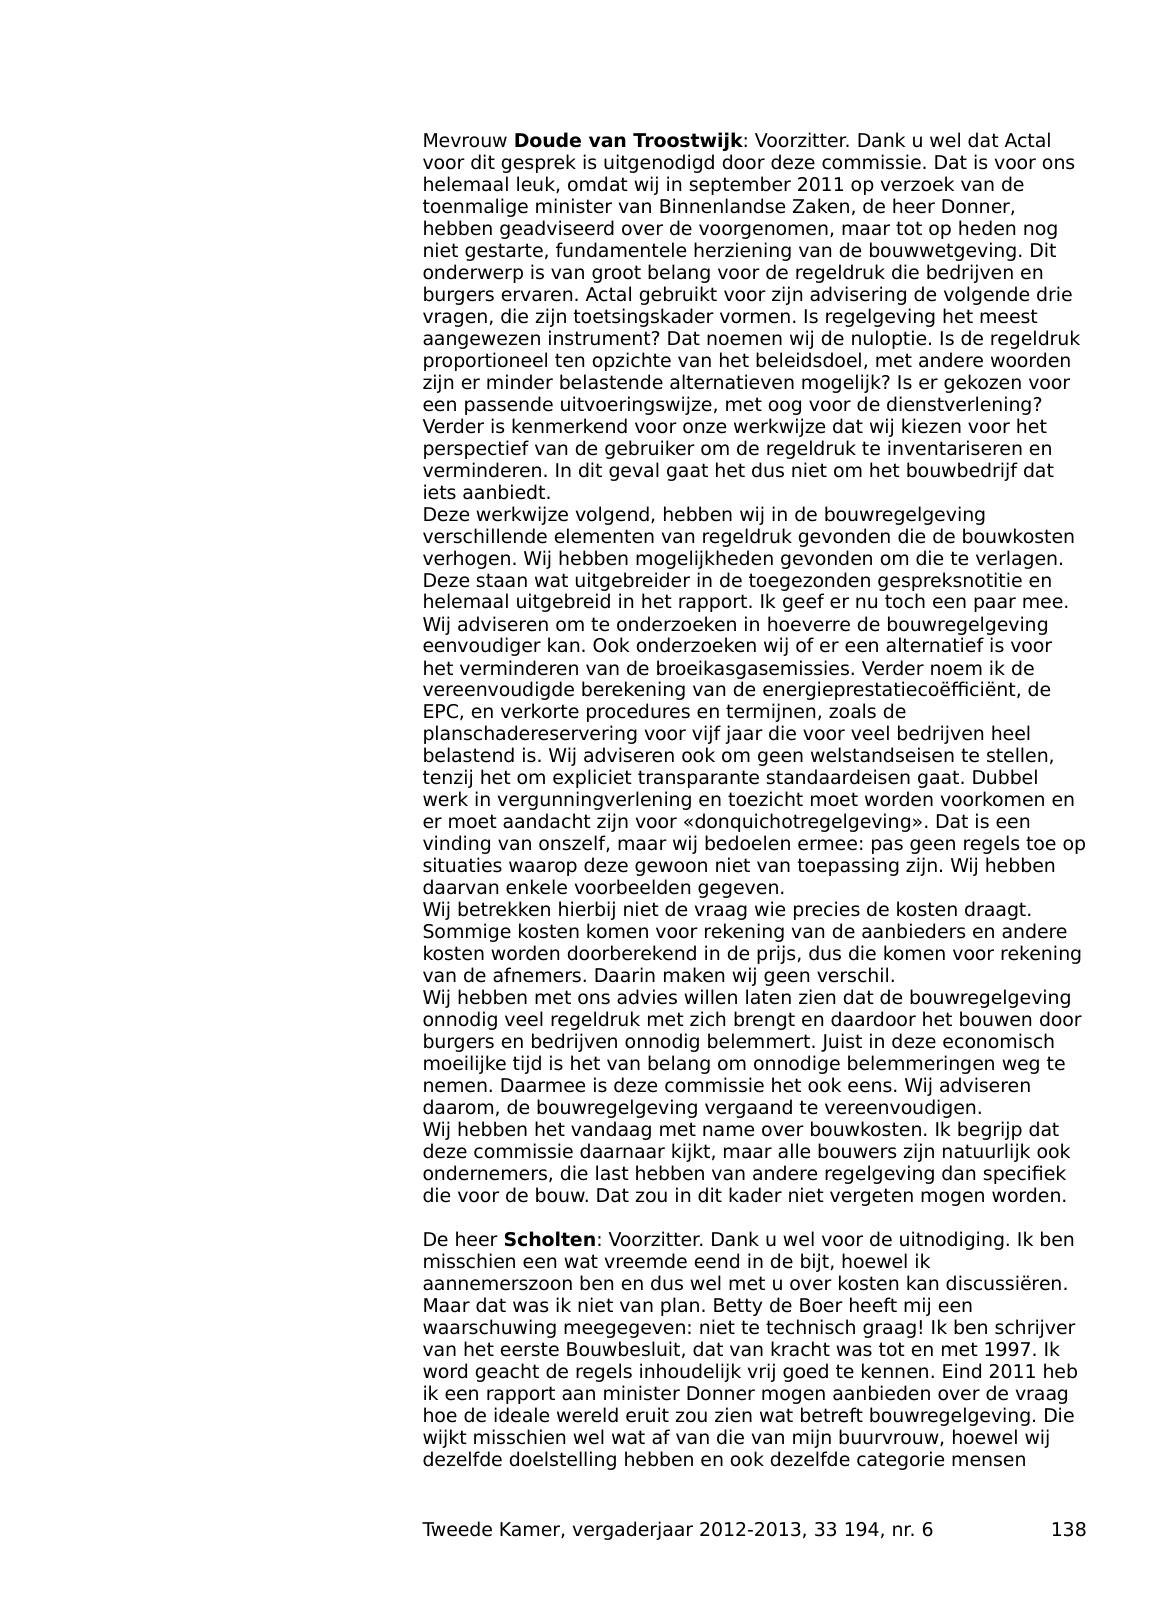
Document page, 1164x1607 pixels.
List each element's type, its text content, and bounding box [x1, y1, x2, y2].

text Deze werkwijze volgend, hebben wij in de bouwregelgeving verschillende elementen van regeldruk gevonden die de bouwkosten verhogen. Wij hebben mogelijkheden gevonden om die te verlagen. Deze staan wat uitgebreider in de toegezonden gespreksnotitie en helemaal uitgebreid in het rapport. Ik geef er nu toch een paar mee. Wij adviseren om te onderzoeken in hoeverre de bouwregelgeving eenvoudiger kan. Ook onderzoeken wij of er een alternatief is voor het verminderen van de broeikasgasemissies. Verder noem ik de vereenvoudigde berekening van de energieprestatiecoëfficiënt, de EPC, en verkorte procedures en termijnen, zoals de planschadereservering voor vijf jaar die voor veel bedrijven heel belastend is. Wij adviseren ook om geen welstandseisen te stellen, tenzij het om expliciet transparante standaardeisen gaat. Dubbel werk in vergunningverlening en toezicht moet worden voorkomen en er moet aandacht zijn voor «donquichotregelgeving». Dat is een vinding van onszelf, maar wij bedoelen ermee: pas geen regels toe op situaties waarop deze gewoon niet van toepassing zijn. Wij hebben daarvan enkele voorbeelden gegeven. [422, 503, 1087, 899]
text Mevrouw Doude van Troostwijk: Voorzitter. Dank u wel dat Actal voor dit gesprek is uitgenodigd door deze commissie. Dat is voor ons helemaal leuk, omdat wij in september 2011 op verzoek van de toenmalige minister van Binnenlandse Zaken, de heer Donner, hebben geadviseerd over de voorgenomen, maar tot op heden nog niet gestarte, fundamentele herziening van de bouwwetgeving. Dit onderwerp is van groot belang voor de regeldruk die bedrijven en burgers ervaren. Actal gebruikt voor zijn advisering de volgende drie vragen, die zijn toetsingskader vormen. Is regelgeving het meest aangewezen instrument? Dat noemen wij de nuloptie. Is de regeldruk proportioneel ten opzichte van het beleidsdoel, met andere woorden zijn er minder belastende alternatieven mogelijk? Is er gekozen voor een passende uitvoeringswijze, met oog voor de dienstverlening? Verder is kenmerkend voor onze werkwijze dat wij kiezen voor het perspectief van de gebruiker om de regeldruk te inventariseren en verminderen. In dit geval gaat het dus niet om het bouwbedrijf dat iets aanbiedt. [422, 130, 1087, 503]
text De heer Scholten: Voorzitter. Dank u wel voor de uitnodiging. Ik ben misschien een wat vreemde eend in de bijt, hoewel ik aannemerszoon ben en dus wel met u over kosten kan discussiëren. Maar dat was ik niet van plan. Betty de Boer heeft mij een waarschuwing meegegeven: niet te technisch graag! Ik ben schrijver van het eerste Bouwbesluit, dat van kracht was tot en met 1997. Ik word geacht de regels inhoudelijk vrij goed te kennen. Eind 2011 heb ik een rapport aan minister Donner mogen aanbieden over de vraag hoe de ideale wereld eruit zou zien wat betreft bouwregelgeving. Die wijkt misschien wel wat af van die van mijn buurvrouw, hoewel wij dezelfde doelstelling hebben en ook dezelfde categorie mensen [422, 1229, 1087, 1471]
text Wij betrekken hierbij niet de vraag wie precies de kosten draagt. Sommige kosten komen voor rekening van de aanbieders en andere kosten worden doorberekend in de prijs, dus die komen voor rekening van de afnemers. Daarin maken wij geen verschil. [422, 899, 1087, 987]
text Wij hebben met ons advies willen laten zien dat de bouwregelgeving onnodig veel regeldruk met zich brengt en daardoor het bouwen door burgers en bedrijven onnodig belemmert. Juist in deze economisch moeilijke tijd is het van belang om onnodige belemmeringen weg te nemen. Daarmee is deze commissie het ook eens. Wij adviseren daarom, de bouwregelgeving vergaand te vereenvoudigen. [422, 987, 1087, 1119]
text Wij hebben het vandaag met name over bouwkosten. Ik begrijp dat deze commissie daarnaar kijkt, maar alle bouwers zijn natuurlijk ook ondernemers, die last hebben van andere regelgeving dan specifiek die voor de bouw. Dat zou in dit kader niet vergeten mogen worden. [422, 1119, 1087, 1207]
